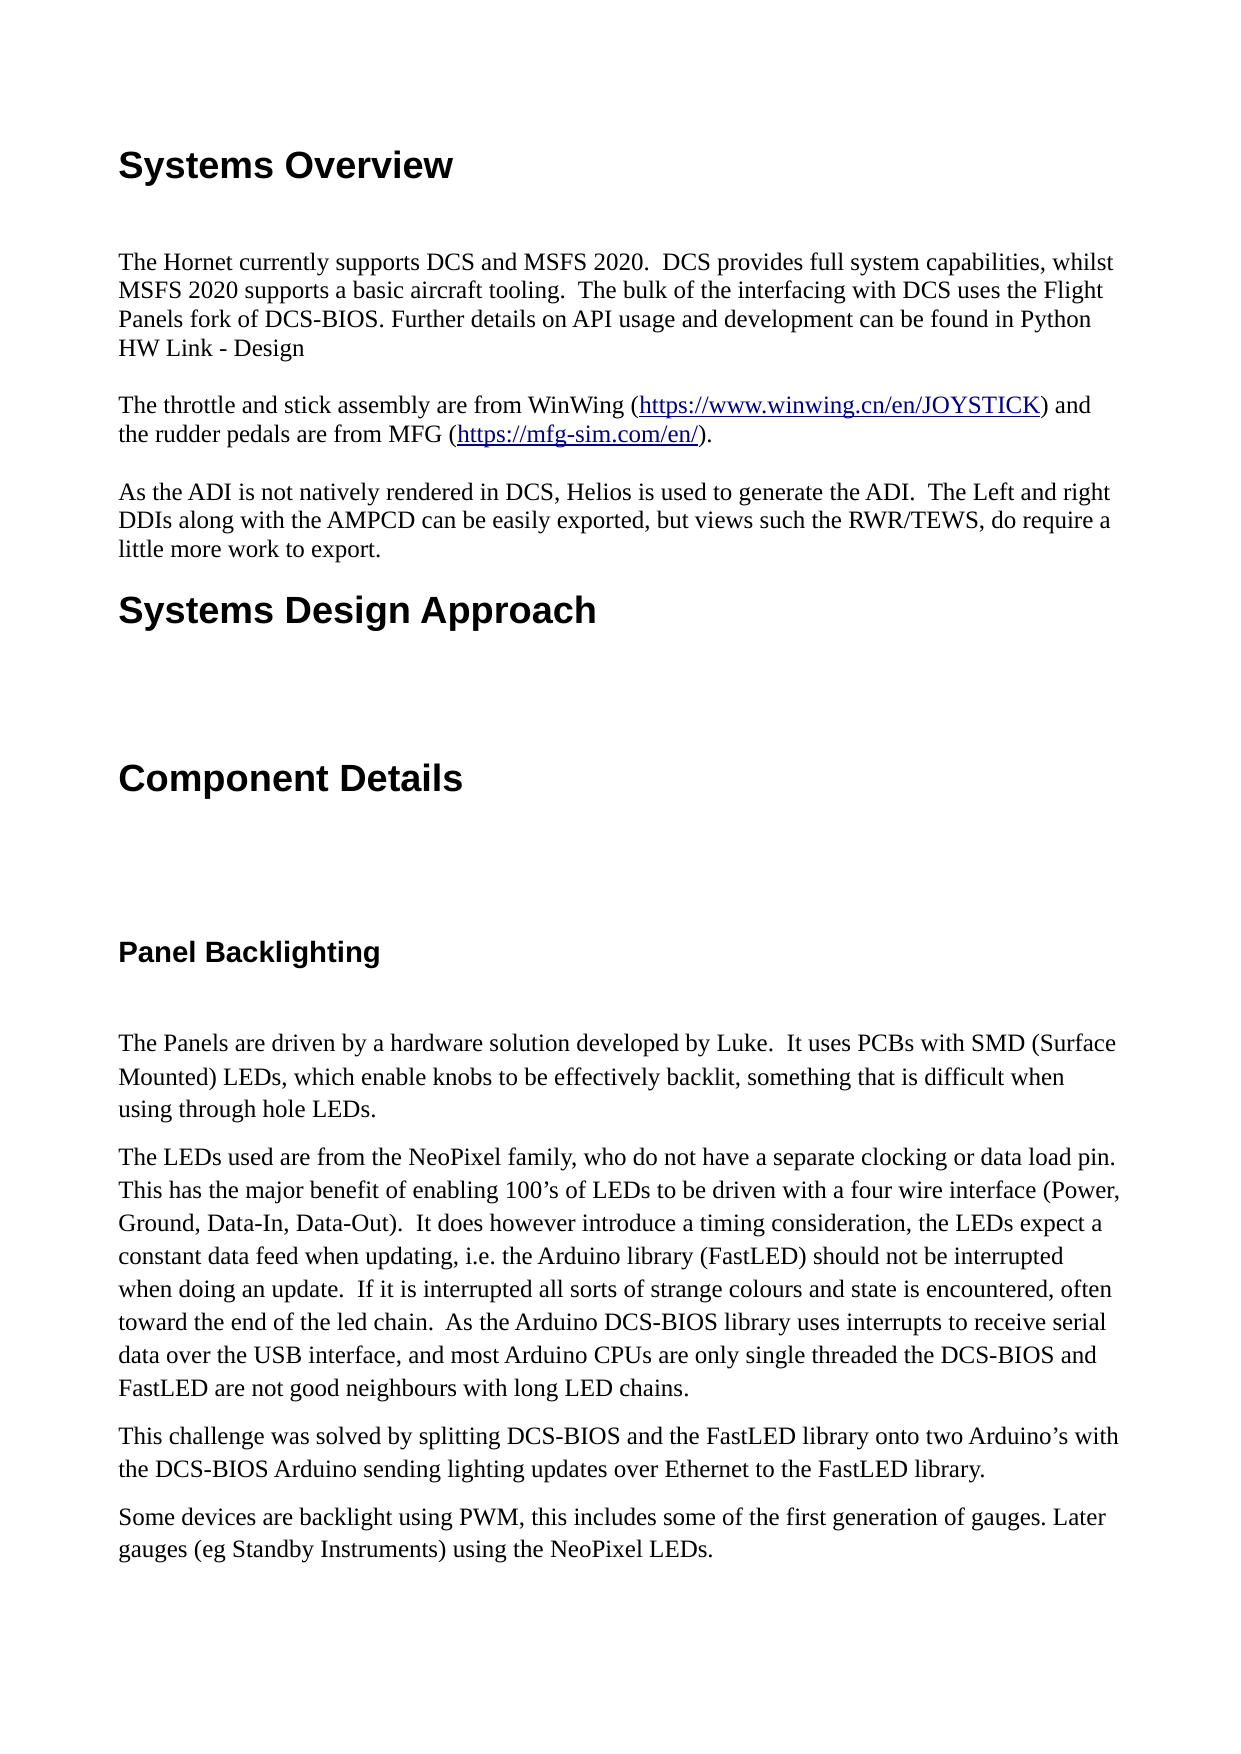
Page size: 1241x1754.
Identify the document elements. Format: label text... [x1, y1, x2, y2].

subtitle Systems Overview [118, 143, 1122, 187]
text This challenge was solved by splitting DCS-BIOS and the FastLED library onto two Arduino’s with the DCS-BIOS Arduino sending lighting updates over Ethernet to the FastLED library. [118, 1421, 1122, 1483]
text The Hornet currently supports DCS and MSFS 2020. DCS provides full system capabilities, whilst MSFS 2020 supports a basic aircraft tooling. The bulk of the interfacing with DCS uses the Flight Panels fork of DCS-BIOS. Further details on API usage and development can be found in Python HW Link - Design [118, 247, 1122, 362]
text As the ADI is not natively rendered in DCS, Helios is used to generate the ADI. The Left and right DDIs along with the AMPCD can be easily exported, but views such the RWR/TEWS, do require a little more work to export. [118, 477, 1122, 563]
text The LEDs used are from the NeoPixel family, who do not have a separate clocking or data load pin. This has the major benefit of enabling 100’s of LEDs to be driven with a four wire interface (Power, Ground, Data-In, Data-Out). It does however introduce a timing consideration, the LEDs expect a constant data feed when updating, i.e. the Arduino library (FastLED) should not be interrupted when doing an update. If it is interrupted all sorts of strange colours and state is encountered, often toward the end of the led chain. As the Arduino DCS-BIOS library uses interrupts to receive serial data over the USB interface, and most Arduino CPUs are only single threaded the DCS-BIOS and FastLED are not good neighbours with long LED chains. [118, 1142, 1122, 1402]
subtitle Systems Design Approach [118, 588, 1122, 632]
text The Panels are driven by a hardware solution developed by Luke. It uses PCBs with SMD (Surface Mounted) LEDs, which enable knobs to be effectively backlit, something that is difficult when using through hole LEDs. [118, 1028, 1122, 1123]
text The throttle and stick assembly are from WinWing (https://www.winwing.cn/en/JOYSTICK) and the rudder pedals are from MFG (https://mfg-sim.com/en/). [118, 391, 1122, 448]
subtitle Component Details [118, 756, 1122, 799]
text Some devices are backlight using PWM, this includes some of the first generation of gauges. Later gauges (eg Standby Instruments) using the NeoPixel LEDs. [118, 1502, 1122, 1563]
subtitle Panel Backlighting [118, 935, 1122, 968]
